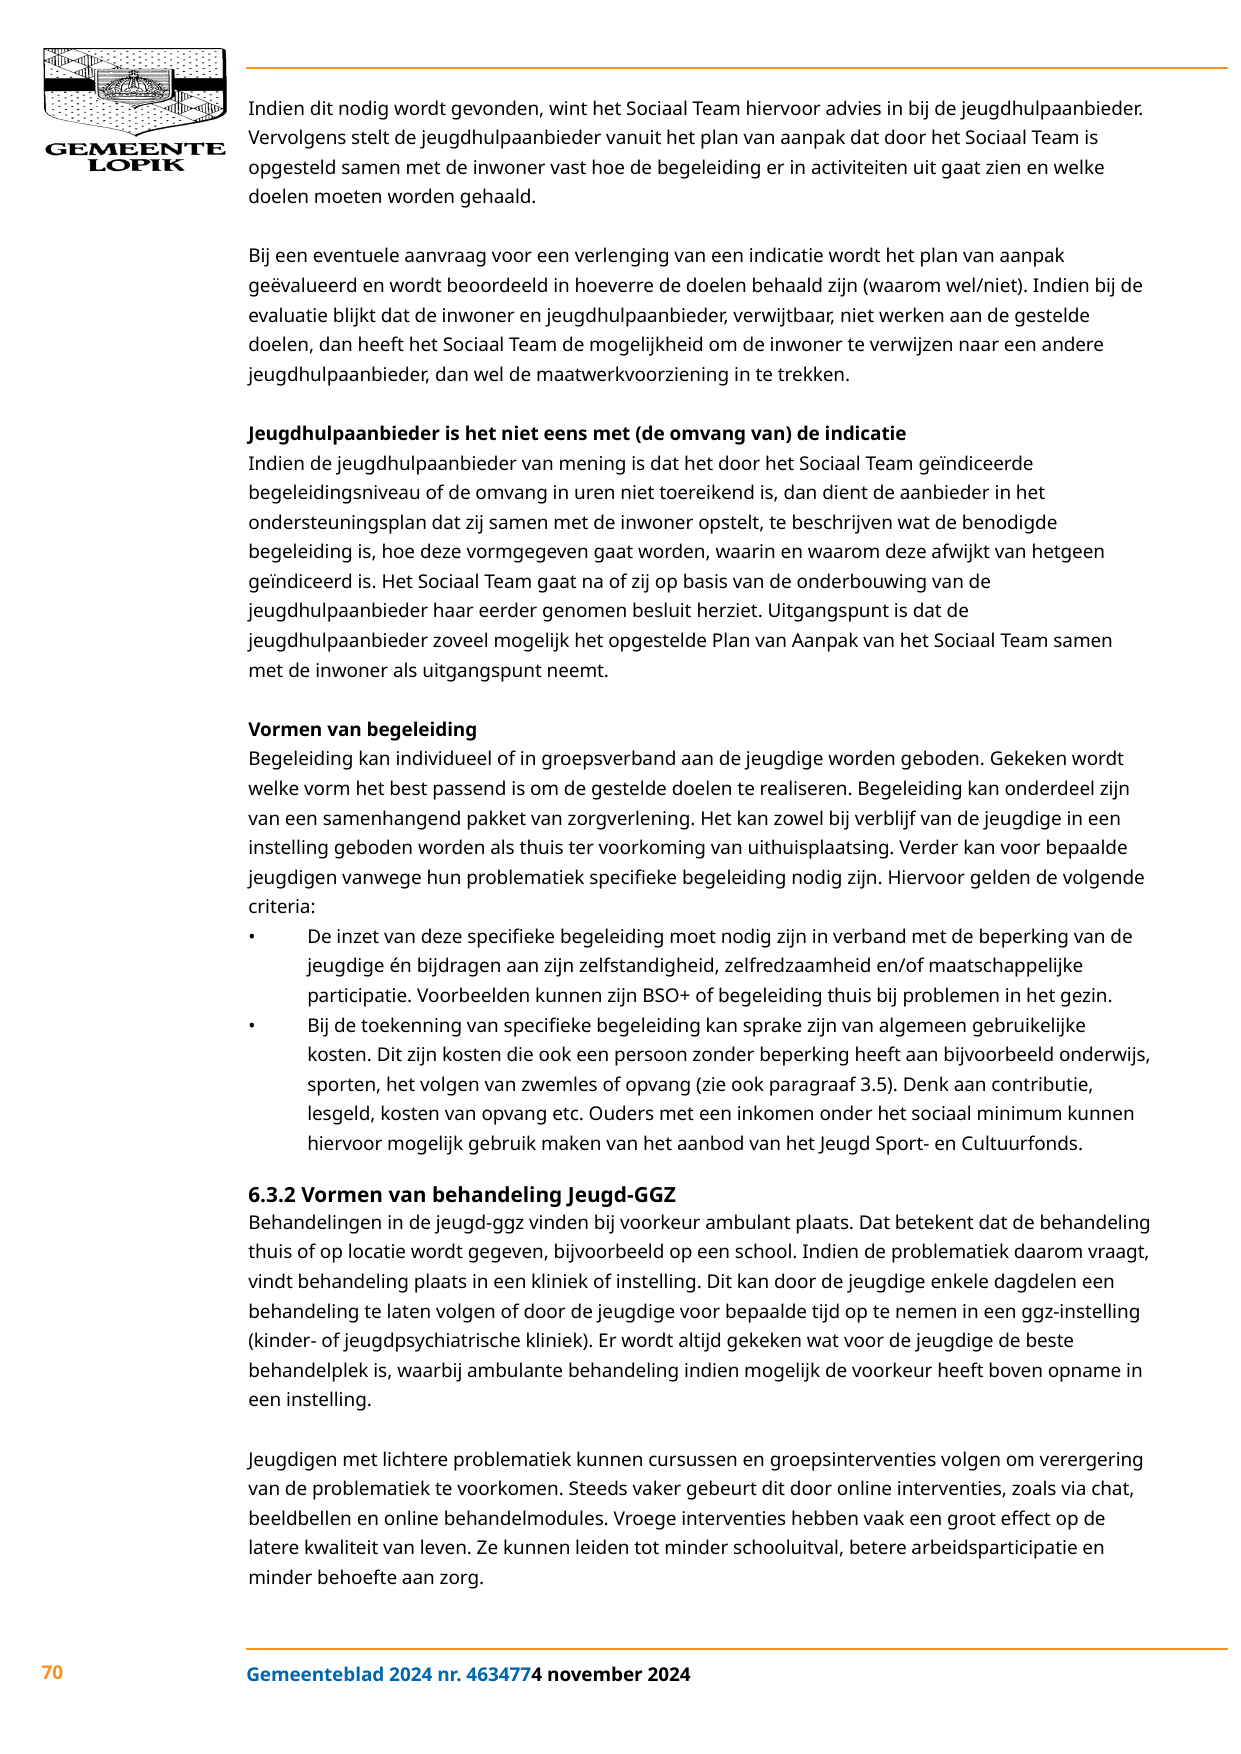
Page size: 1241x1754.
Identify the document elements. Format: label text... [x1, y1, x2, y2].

list De inzet van deze specifieke begeleiding moet nodig zijn in verband met de beperking van de jeugdige én bijdragen aan zijn zelfstandigheid, zelfredzaamheid en/of maatschappelijke participatie. Voorbeelden kunnen zijn BSO+ of begeleiding thuis bij problemen in het gezin. [248, 923, 1152, 1008]
text Jeugdhulpaanbieder is het niet eens met (de omvang van) de indicatie [248, 420, 1152, 446]
text Jeugdigen met lichtere problematiek kunnen cursussen en groepsinterventies volgen om verergering van de problematiek te voorkomen. Steeds vaker gebeurt dit door online interventies, zoals via chat, beeldbellen en online behandelmodules. Vroege interventies hebben vaak een groot effect op de latere kwaliteit van leven. Ze kunnen leiden tot minder schooluitval, betere arbeidsparticipatie en minder behoefte aan zorg. [248, 1446, 1152, 1590]
text 6.3.2 Vormen van behandeling Jeugd-GGZ [248, 1181, 1152, 1209]
text Vormen van begeleiding [248, 716, 1152, 742]
text Indien dit nodig wordt gevonden, wint het Sociaal Team hiervoor advies in bij de jeugdhulpaanbieder. Vervolgens stelt de jeugdhulpaanbieder vanuit het plan van aanpak dat door het Sociaal Team is opgesteld samen met de inwoner vast hoe de begeleiding er in activiteiten uit gaat zien en welke doelen moeten worden gehaald. [248, 95, 1152, 209]
text Bij een eventuele aanvraag voor een verlenging van een indicatie wordt het plan van aanpak geëvalueerd en wordt beoordeeld in hoeverre de doelen behaald zijn (waarom wel/niet). Indien bij de evaluatie blijkt dat de inwoner en jeugdhulpaanbieder, verwijtbaar, niet werken aan de gestelde doelen, dan heeft het Sociaal Team de mogelijkheid om de inwoner te verwijzen naar een andere jeugdhulpaanbieder, dan wel de maatwerkvoorziening in te trekken. [248, 243, 1152, 387]
text Begeleiding kan individueel of in groepsverband aan de jeugdige worden geboden. Gekeken wordt welke vorm het best passend is om de gestelde doelen te realiseren. Begeleiding kan onderdeel zijn van een samenhangend pakket van zorgverlening. Het kan zowel bij verblijf van de jeugdige in een instelling geboden worden als thuis ter voorkoming van uithuisplaatsing. Verder kan voor bepaalde jeugdigen vanwege hun problematiek specifieke begeleiding nodig zijn. Hiervoor gelden de volgende criteria: [248, 746, 1152, 919]
text Behandelingen in de jeugd-ggz vinden bij voorkeur ambulant plaats. Dat betekent dat de behandeling thuis of op locatie wordt gegeven, bijvoorbeeld op een school. Indien de problematiek daarom vraagt, vindt behandeling plaats in een kliniek of instelling. Dit kan door de jeugdige enkele dagdelen een behandeling te laten volgen of door de jeugdige voor bepaalde tijd op te nemen in een ggz-instelling (kinder- of jeugdpsychiatrische kliniek). Er wordt altijd gekeken wat voor de jeugdige de beste behandelplek is, waarbij ambulante behandeling indien mogelijk de voorkeur heeft boven opname in een instelling. [248, 1209, 1152, 1412]
picture [41, 47, 231, 172]
text Indien de jeugdhulpaanbieder van mening is dat het door het Sociaal Team geïndiceerde begeleidingsniveau of de omvang in uren niet toereikend is, dan dient de aanbieder in het ondersteuningsplan dat zij samen met de inwoner opstelt, te beschrijven wat de benodigde begeleiding is, hoe deze vormgegeven gaat worden, waarin en waarom deze afwijkt van hetgeen geïndiceerd is. Het Sociaal Team gaat na of zij op basis van de onderbouwing van de jeugdhulpaanbieder haar eerder genomen besluit herziet. Uitgangspunt is dat de jeugdhulpaanbieder zoveel mogelijk het opgestelde Plan van Aanpak van het Sociaal Team samen met de inwoner als uitgangspunt neemt. [248, 450, 1152, 683]
list Bij de toekenning van specifieke begeleiding kan sprake zijn van algemeen gebruikelijke kosten. Dit zijn kosten die ook een persoon zonder beperking heeft aan bijvoorbeeld onderwijs, sporten, het volgen van zwemles of opvang (zie ook paragraaf 3.5). Denk aan contributie, lesgeld, kosten van opvang etc. Ouders met een inkomen onder het sociaal minimum kunnen hiervoor mogelijk gebruik maken van het aanbod van het Jeugd Sport- en Cultuurfonds. [248, 1012, 1152, 1156]
